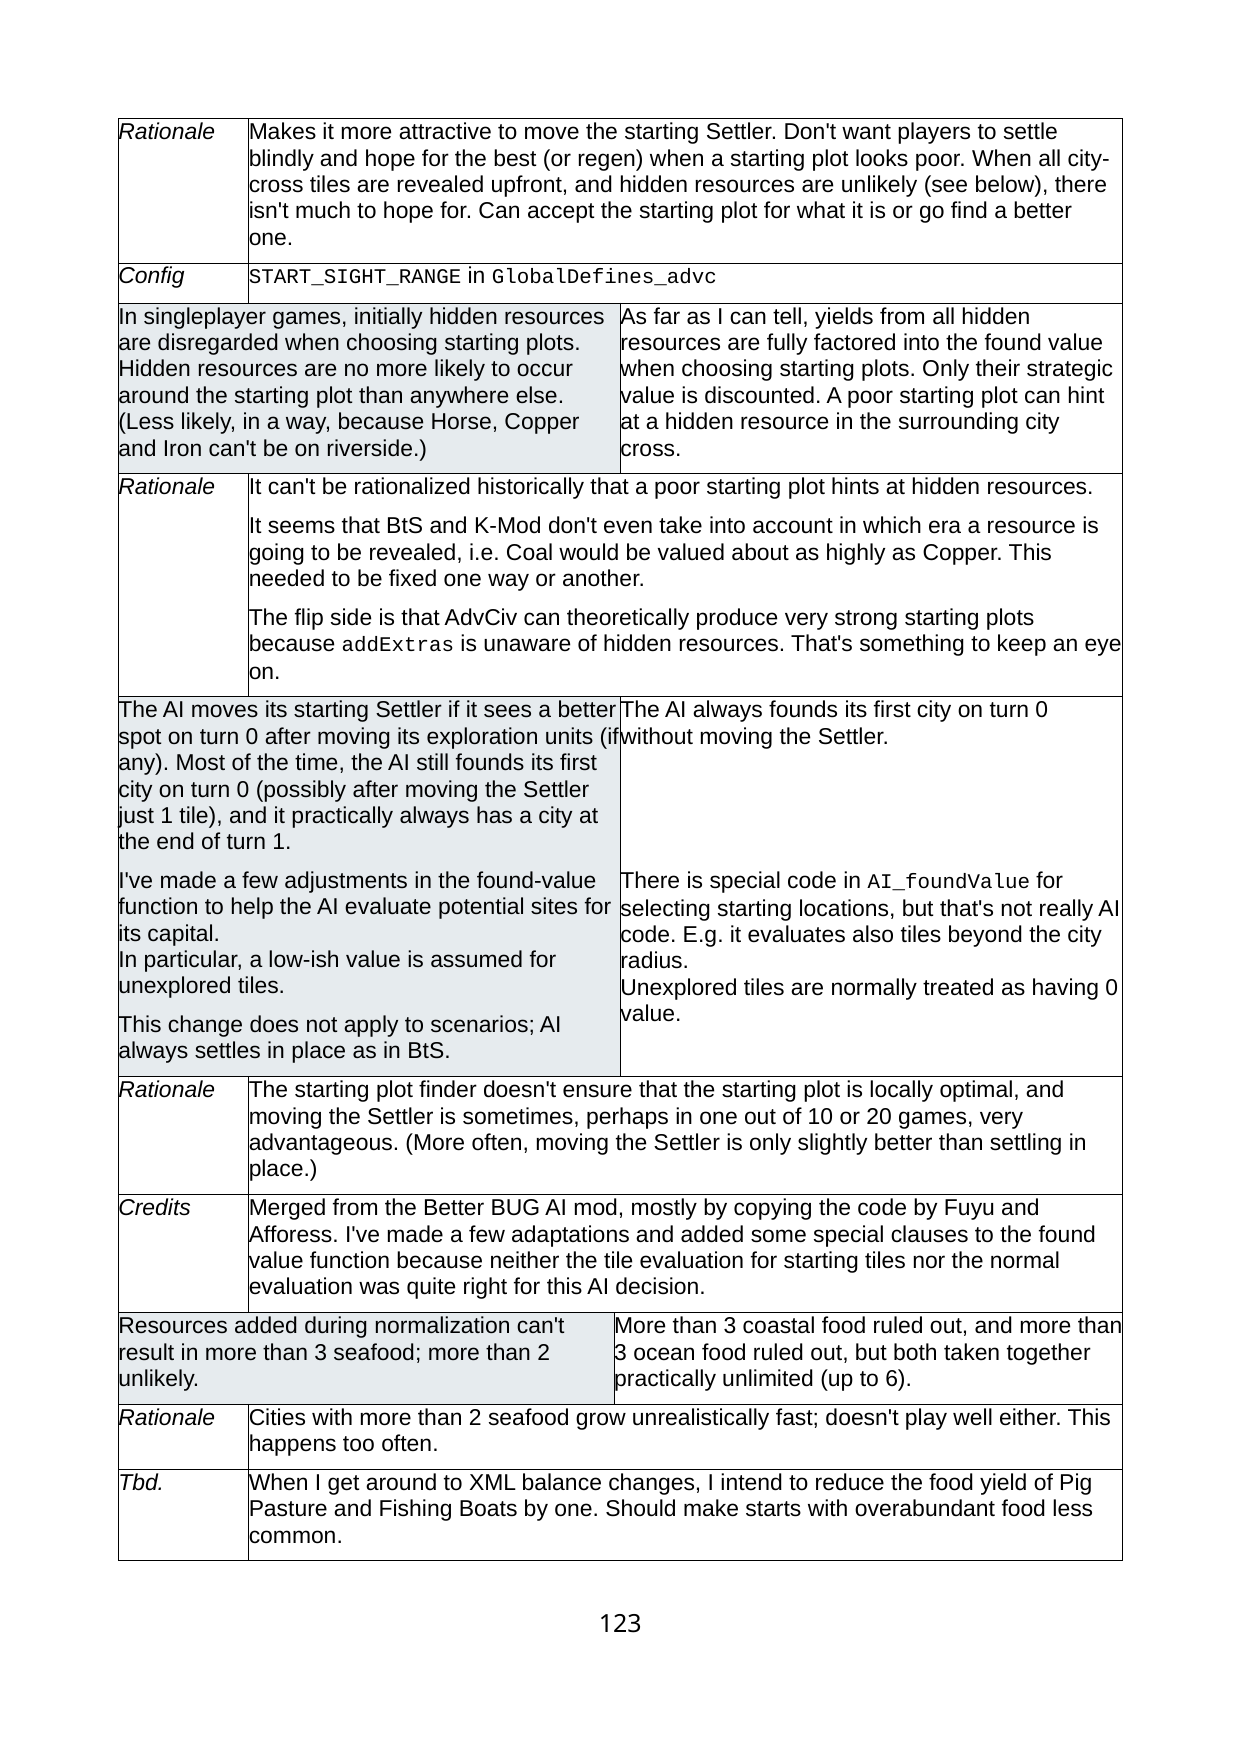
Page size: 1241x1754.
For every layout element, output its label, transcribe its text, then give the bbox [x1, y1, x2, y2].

table_cell Rationale [119, 119, 248, 262]
table_cell The AI moves its starting Settler if it sees a better spot on turn 0 after moving its exploration units (if any). Most of the time, the AI still founds its first city on turn 0 (possibly after moving the Settler just 1 tile), and it practically always has a city at the end of turn 1. I've made a few adjustments in the found-value function to help the AI evaluate potential sites for its capital. In particular, a low-ish value is assumed for unexplored tiles. This change does not apply to scenarios; AI always settles in place as in BtS. [119, 697, 620, 1076]
table_cell Resources added during normalization can't result in more than 3 seafood; more than 2 unlikely. [119, 1313, 614, 1404]
table_cell Config [119, 264, 248, 303]
table_cell The starting plot finder doesn't ensure that the starting plot is locally optimal, and moving the Settler is sometimes, perhaps in one out of 10 or 20 games, very advantageous. (More often, moving the Settler is only slightly better than settling in place.) [249, 1077, 1122, 1194]
table_cell Credits [119, 1195, 248, 1312]
table_cell More than 3 coastal food ruled out, and more than 3 ocean food ruled out, but both taken together practically unlimited (up to 6). [615, 1313, 1122, 1404]
table_cell START_SIGHT_RANGE in GlobalDefines_advc [249, 264, 1122, 303]
table_cell Rationale [119, 1405, 248, 1469]
table_cell Cities with more than 2 seafood grow unrealistically fast; doesn't play well either. This happens too often. [249, 1405, 1122, 1469]
table_cell When I get around to XML balance changes, I intend to reduce the food yield of Pig Pasture and Fishing Boats by one. Should make starts with overabundant food less common. [249, 1470, 1122, 1560]
table_cell As far as I can tell, yields from all hidden resources are fully factored into the found value when choosing starting plots. Only their strategic value is discounted. A poor starting plot can hint at a hidden resource in the surrounding city cross. [621, 304, 1122, 473]
table_cell The AI always founds its first city on turn 0 without moving the Settler. There is special code in AI_foundValue for selecting starting locations, but that's not really AI code. E.g. it evaluates also tiles beyond the city radius. Unexplored tiles are normally treated as having 0 value. [621, 697, 1122, 1076]
table_cell Rationale [119, 474, 248, 696]
table_cell Merged from the Better BUG AI mod, mostly by copying the code by Fuyu and Afforess. I've made a few adaptations and added some special clauses to the found value function because neither the tile evaluation for starting tiles nor the normal evaluation was quite right for this AI decision. [249, 1195, 1122, 1312]
table_cell Rationale [119, 1077, 248, 1194]
table_cell Makes it more attractive to move the starting Settler. Don't want players to settle blindly and hope for the best (or regen) when a starting plot looks poor. When all city-cross tiles are revealed upfront, and hidden resources are unlikely (see below), there isn't much to hope for. Can accept the starting plot for what it is or go find a better one. [249, 119, 1122, 262]
table_cell Tbd. [119, 1470, 248, 1560]
table_cell It can't be rationalized historically that a poor starting plot hints at hidden resources. It seems that BtS and K-Mod don't even take into account in which era a resource is going to be revealed, i.e. Coal would be valued about as highly as Copper. This needed to be fixed one way or another. The flip side is that AdvCiv can theoretically produce very strong starting plots because addExtras is unaware of hidden resources. That's something to keep an eye on. [249, 474, 1122, 696]
table_cell In singleplayer games, initially hidden resources are disregarded when choosing starting plots. Hidden resources are no more likely to occur around the starting plot than anywhere else. (Less likely, in a way, because Horse, Copper and Iron can't be on riverside.) [119, 304, 620, 473]
